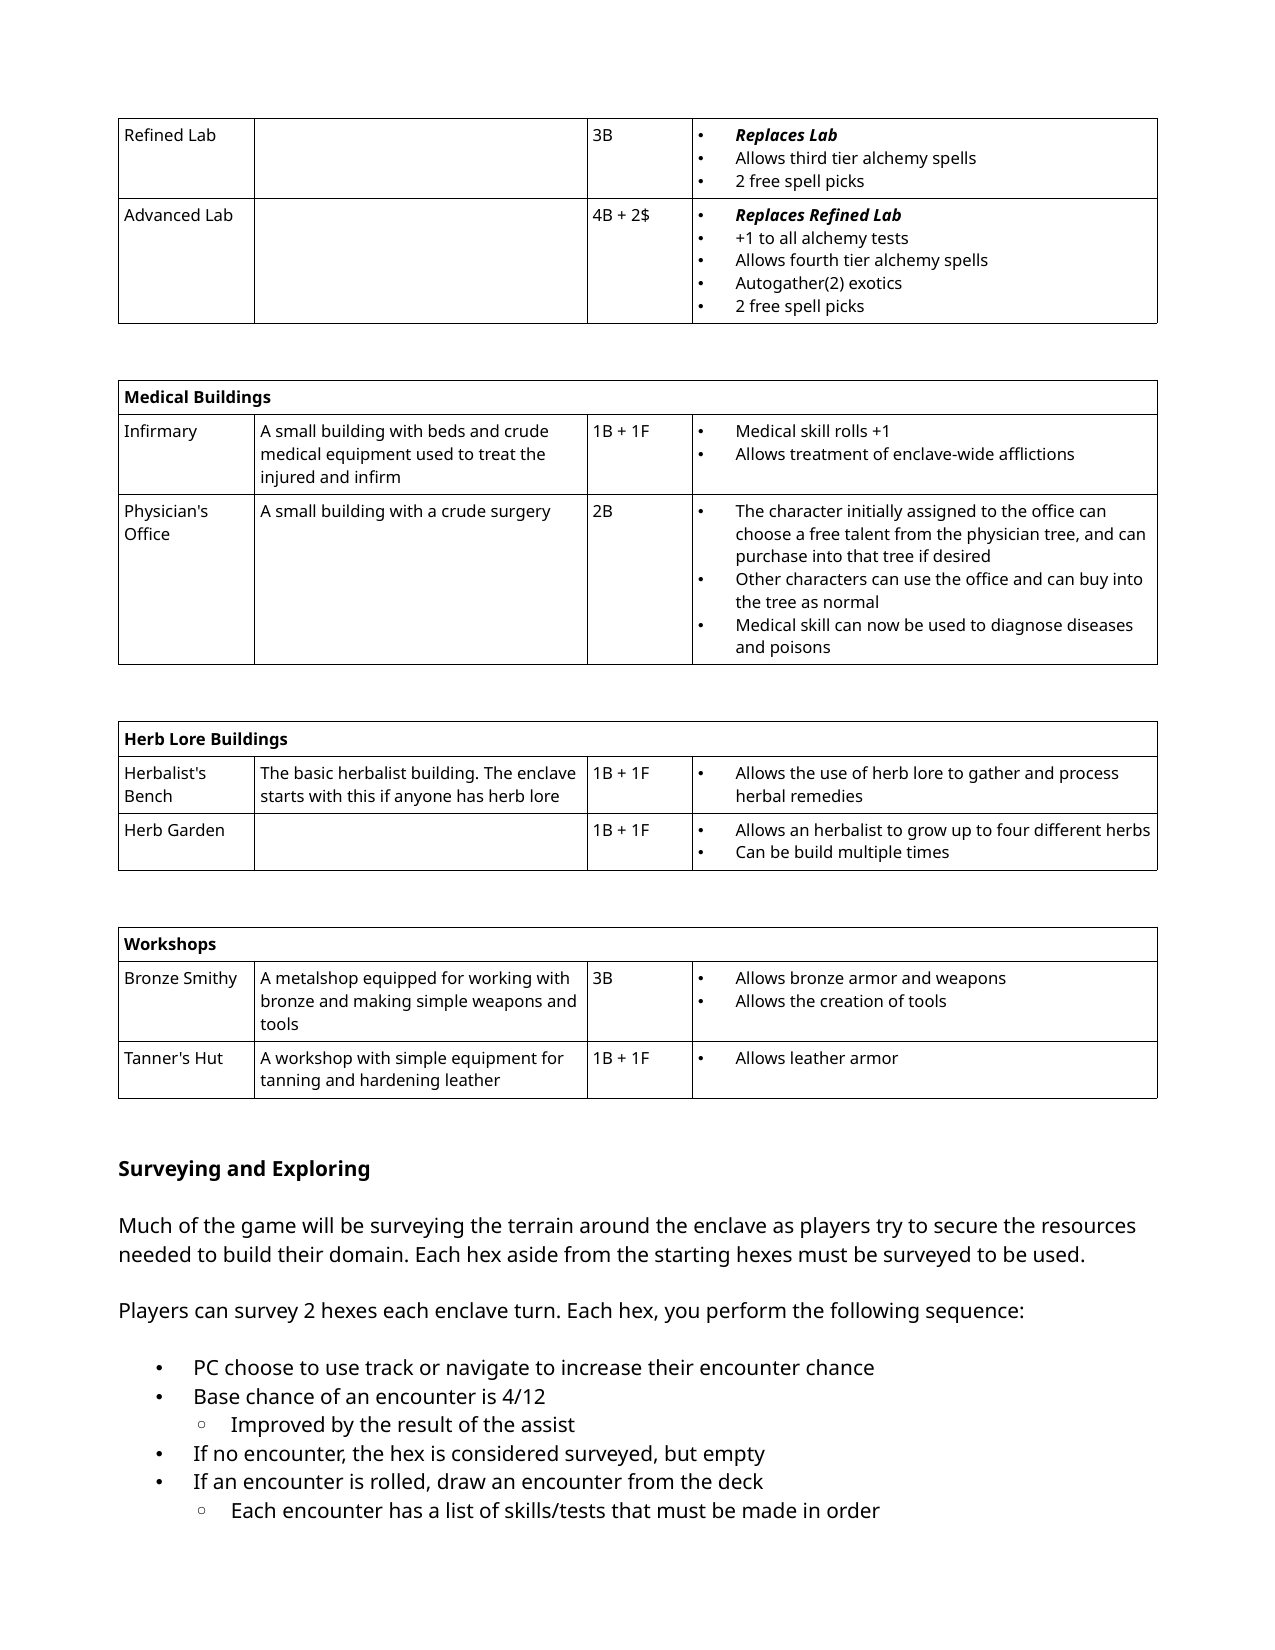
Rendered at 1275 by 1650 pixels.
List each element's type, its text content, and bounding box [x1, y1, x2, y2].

table_cell A small building with a crude surgery [255, 495, 587, 664]
text Much of the game will be surveying the terrain around the enclave as players try to secure the resources needed to build their domain. Each hex aside from the starting hexes must be surveyed to be used. [118, 1211, 1157, 1268]
table_cell 1B + 1F [588, 757, 692, 813]
table_cell Herb Garden [119, 814, 254, 869]
text Surveying and Exploring [118, 1154, 1157, 1183]
table_cell A workshop with simple equipment for tanning and hardening leather [255, 1042, 587, 1097]
list If an encounter is rolled, draw an encounter from the deck [156, 1467, 1157, 1496]
table_cell The character initially assigned to the office can choose a free talent from the physician tree, and can purchase into that tree if desired Other characters can use the office and can buy into the tree as normal Medical skill can now be used to diagnose diseases and poisons [693, 495, 1157, 664]
list Improved by the result of the assist [193, 1410, 1157, 1439]
list Each encounter has a list of skills/tests that must be made in order [193, 1496, 1157, 1524]
table_cell 3B [588, 962, 692, 1041]
table_cell Replaces Refined Lab +1 to all alchemy tests Allows fourth tier alchemy spells Autogather(2) exotics 2 free spell picks [693, 199, 1157, 323]
list PC choose to use track or navigate to increase their encounter chance [156, 1353, 1157, 1382]
table_cell [255, 119, 587, 198]
table_cell 3B [588, 119, 692, 198]
table_cell 2B [588, 495, 692, 664]
table_cell The basic herbalist building. The enclave starts with this if anyone has herb lore [255, 757, 587, 813]
table_cell Infirmary [119, 415, 254, 494]
list Base chance of an encounter is 4/12 [156, 1382, 1157, 1410]
table_cell Physician's Office [119, 495, 254, 664]
table_cell Allows bronze armor and weapons Allows the creation of tools [693, 962, 1157, 1041]
table_cell [255, 199, 587, 323]
table_cell A small building with beds and crude medical equipment used to treat the injured and infirm [255, 415, 587, 494]
table_cell A metalshop equipped for working with bronze and making simple weapons and tools [255, 962, 587, 1041]
table_cell Replaces Lab Allows third tier alchemy spells 2 free spell picks [693, 119, 1157, 198]
text Players can survey 2 hexes each enclave turn. Each hex, you perform the following sequence: [118, 1297, 1157, 1325]
table_cell Tanner's Hut [119, 1042, 254, 1097]
table_cell Refined Lab [119, 119, 254, 198]
table_cell Allows an herbalist to grow up to four different herbs Can be build multiple times [693, 814, 1157, 869]
table_header Workshops [119, 928, 1157, 961]
table_header Medical Buildings [119, 381, 1157, 414]
table_cell 4B + 2$ [588, 199, 692, 323]
list If no encounter, the hex is considered surveyed, but empty [156, 1439, 1157, 1467]
table_cell 1B + 1F [588, 1042, 692, 1097]
table_header Herb Lore Buildings [119, 722, 1157, 756]
table_cell Bronze Smithy [119, 962, 254, 1041]
table_cell 1B + 1F [588, 415, 692, 494]
table_cell Advanced Lab [119, 199, 254, 323]
table_cell Allows leather armor [693, 1042, 1157, 1097]
table_cell [255, 814, 587, 869]
table_cell Medical skill rolls +1 Allows treatment of enclave-wide afflictions [693, 415, 1157, 494]
table_cell Allows the use of herb lore to gather and process herbal remedies [693, 757, 1157, 813]
table_cell Herbalist's Bench [119, 757, 254, 813]
table_cell 1B + 1F [588, 814, 692, 869]
